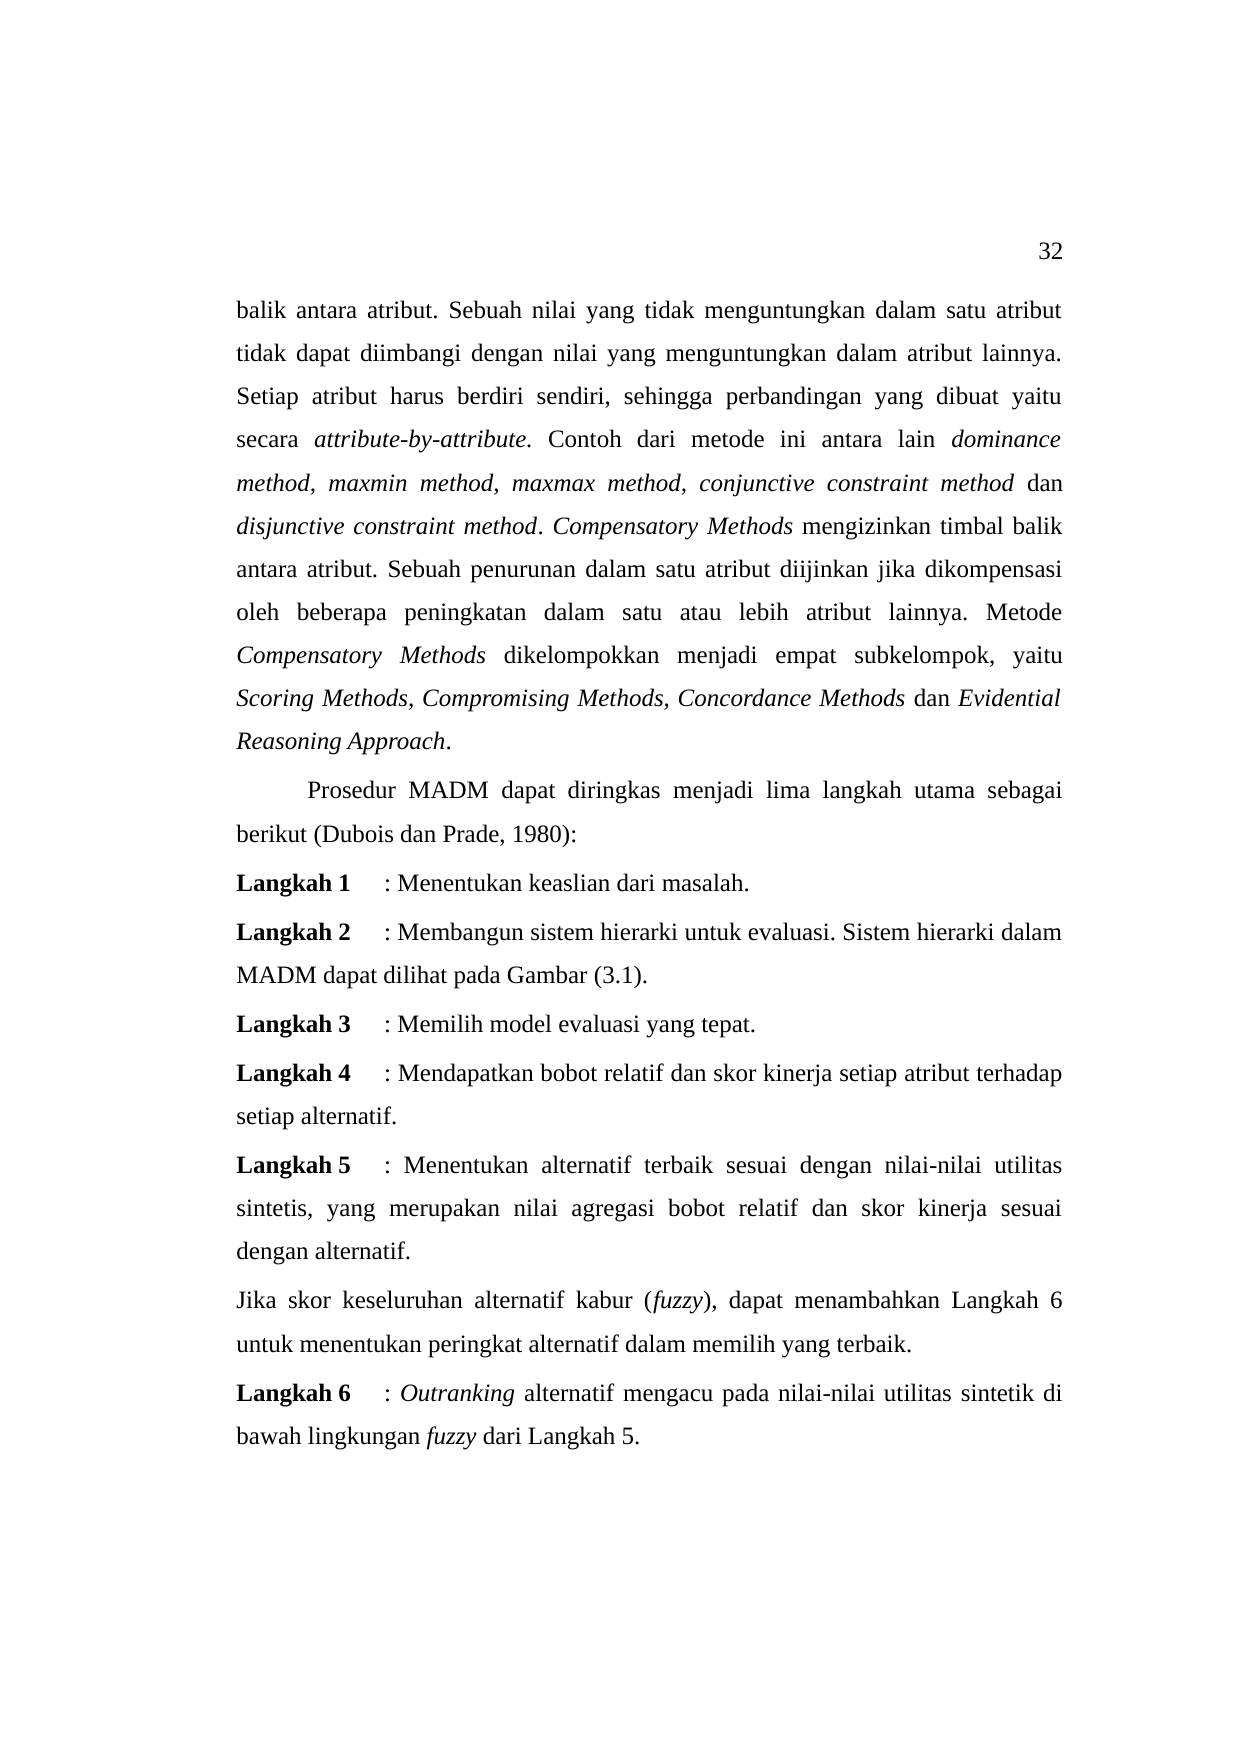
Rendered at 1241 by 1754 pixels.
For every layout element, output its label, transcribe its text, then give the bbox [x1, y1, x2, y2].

text balik antara atribut. Sebuah nilai yang tidak menguntungkan dalam satu atribut tidak dapat diimbangi dengan nilai yang menguntungkan dalam atribut lainnya. Setiap atribut harus berdiri sendiri, sehingga perbandingan yang dibuat yaitu secara attribute-by-attribute. Contoh dari metode ini antara lain dominance method, maxmin method, maxmax method, conjunctive constraint method dan disjunctive constraint method. Compensatory Methods mengizinkan timbal balik antara atribut. Sebuah penurunan dalam satu atribut diijinkan jika dikompensasi oleh beberapa peningkatan dalam satu atau lebih atribut lainnya. Metode Compensatory Methods dikelompokkan menjadi empat subkelompok, yaitu Scoring Methods, Compromising Methods, Concordance Methods dan Evidential Reasoning Approach. [236, 295, 1063, 755]
text Langkah 5 : Menentukan alternatif terbaik sesuai dengan nilai-nilai utilitas sintetis, yang merupakan nilai agregasi bobot relatif dan skor kinerja sesuai dengan alternatif. [236, 1150, 1063, 1265]
text Langkah 6 : Outranking alternatif mengacu pada nilai-nilai utilitas sintetik di bawah lingkungan fuzzy dari Langkah 5. [236, 1378, 1063, 1449]
text Prosedur MADM dapat diringkas menjadi lima langkah utama sebagai berikut (Dubois dan Prade, 1980): [236, 776, 1063, 847]
text Langkah 1 : Menentukan keaslian dari masalah. [236, 868, 1063, 896]
text Langkah 4 : Mendapatkan bobot relatif dan skor kinerja setiap atribut terhadap setiap alternatif. [236, 1058, 1063, 1130]
text Langkah 3 : Memilih model evaluasi yang tepat. [236, 1009, 1063, 1038]
text Jika skor keseluruhan alternatif kabur (fuzzy), dapat menambahkan Langkah 6 untuk menentukan peringkat alternatif dalam memilih yang terbaik. [236, 1286, 1063, 1357]
text Langkah 2 : Membangun sistem hierarki untuk evaluasi. Sistem hierarki dalam MADM dapat dilihat pada Gambar (3.1). [236, 917, 1063, 989]
